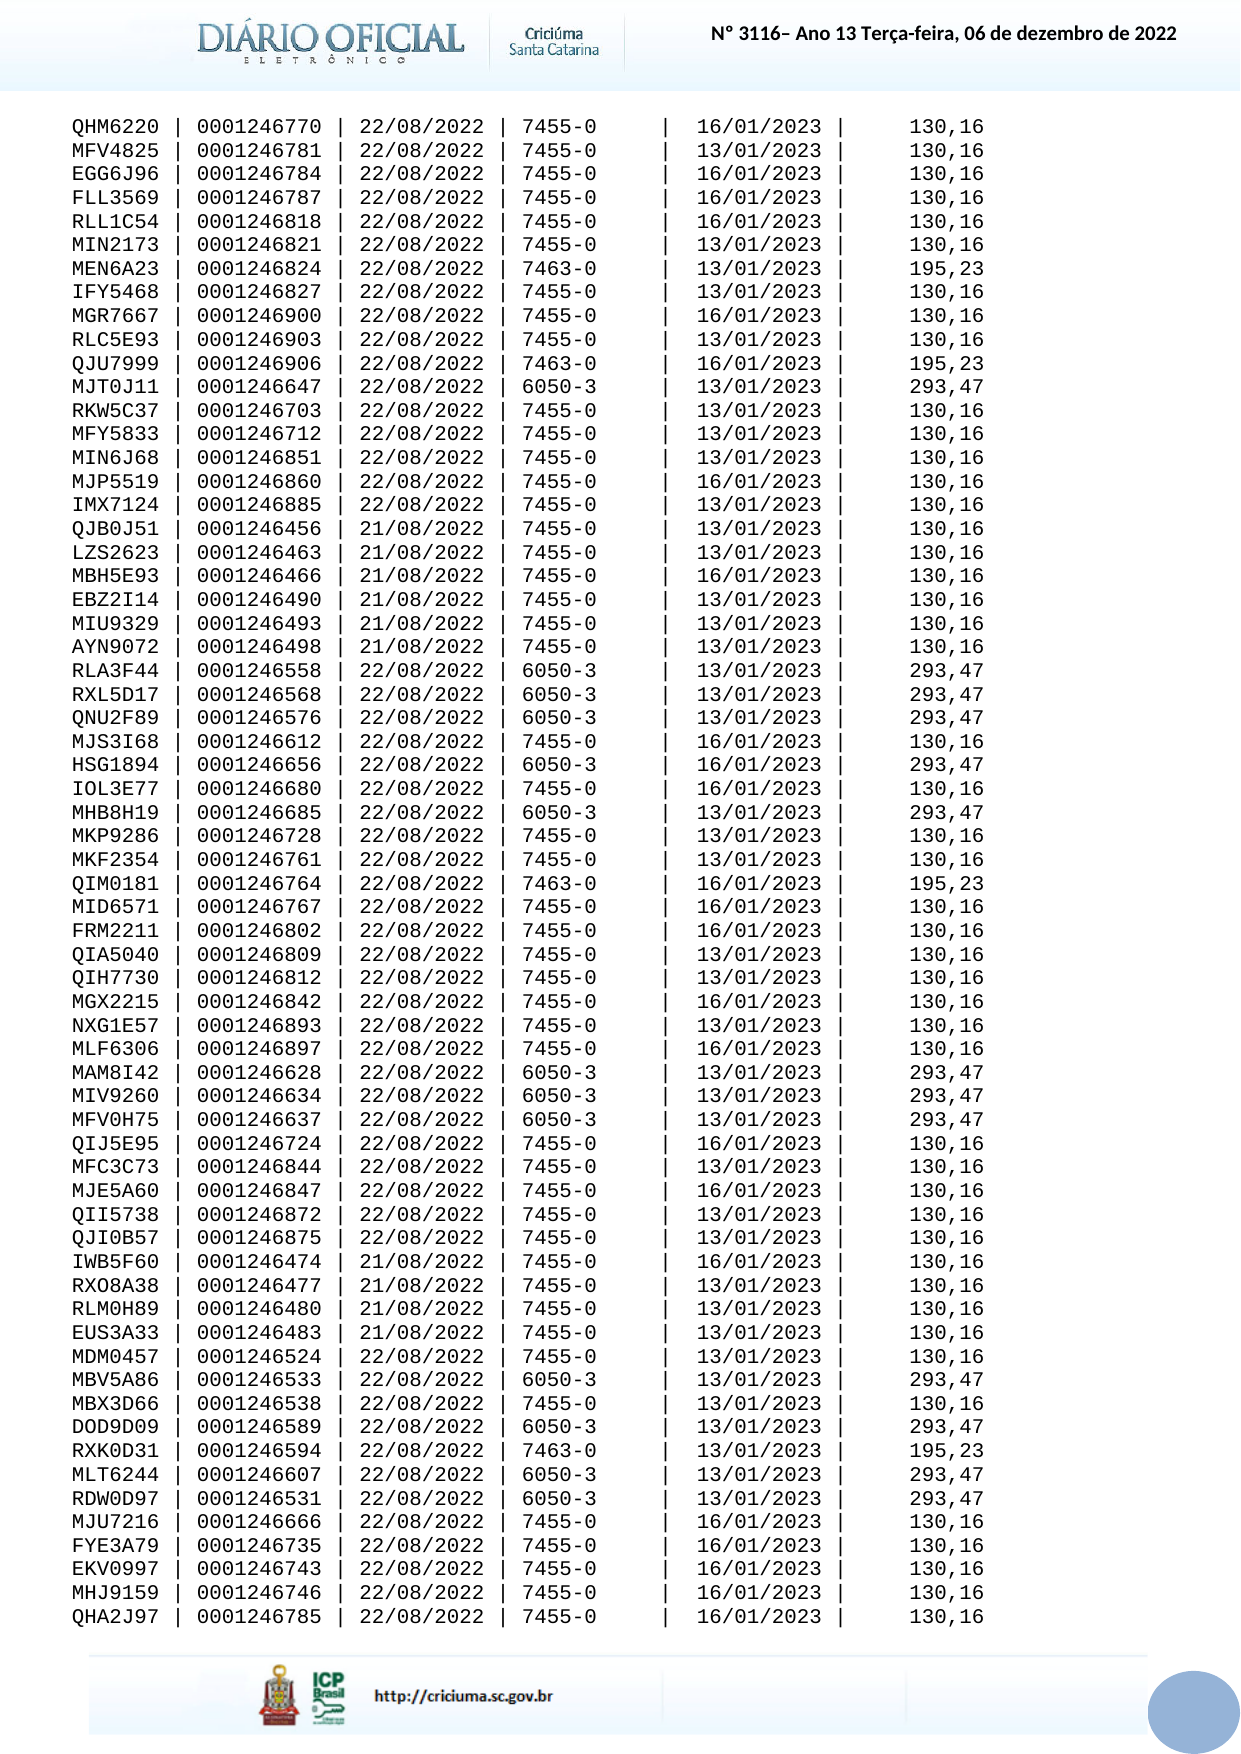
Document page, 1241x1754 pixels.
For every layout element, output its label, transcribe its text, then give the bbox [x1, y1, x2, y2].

text AYN9072 | 0001246498 | 21/08/2022 | 7455-0 | 13/01/2023 | 130,16 [59, 636, 1167, 660]
text QIM0181 | 0001246764 | 22/08/2022 | 7463-0 | 16/01/2023 | 195,23 [59, 873, 1167, 896]
text DOD9D09 | 0001246589 | 22/08/2022 | 6050-3 | 13/01/2023 | 293,47 [59, 1417, 1167, 1440]
text RXO8A38 | 0001246477 | 21/08/2022 | 7455-0 | 13/01/2023 | 130,16 [59, 1275, 1167, 1298]
text FLL3569 | 0001246787 | 22/08/2022 | 7455-0 | 16/01/2023 | 130,16 [59, 187, 1167, 211]
text MHB8H19 | 0001246685 | 22/08/2022 | 6050-3 | 13/01/2023 | 293,47 [59, 802, 1167, 825]
text RXL5D17 | 0001246568 | 22/08/2022 | 6050-3 | 13/01/2023 | 293,47 [59, 683, 1167, 707]
text QHA2J97 | 0001246785 | 22/08/2022 | 7455-0 | 16/01/2023 | 130,16 [59, 1606, 1167, 1629]
text QIJ5E95 | 0001246724 | 22/08/2022 | 7455-0 | 16/01/2023 | 130,16 [59, 1133, 1167, 1156]
text MIN2173 | 0001246821 | 22/08/2022 | 7455-0 | 13/01/2023 | 130,16 [59, 234, 1167, 258]
text NXG1E57 | 0001246893 | 22/08/2022 | 7455-0 | 13/01/2023 | 130,16 [59, 1014, 1167, 1038]
text EBZ2I14 | 0001246490 | 21/08/2022 | 7455-0 | 13/01/2023 | 130,16 [59, 589, 1167, 613]
text MBH5E93 | 0001246466 | 21/08/2022 | 7455-0 | 16/01/2023 | 130,16 [59, 565, 1167, 589]
text MFV4825 | 0001246781 | 22/08/2022 | 7455-0 | 13/01/2023 | 130,16 [59, 140, 1167, 163]
text QIA5040 | 0001246809 | 22/08/2022 | 7455-0 | 13/01/2023 | 130,16 [59, 944, 1167, 967]
text EUS3A33 | 0001246483 | 21/08/2022 | 7455-0 | 13/01/2023 | 130,16 [59, 1322, 1167, 1346]
text IMX7124 | 0001246885 | 22/08/2022 | 7455-0 | 13/01/2023 | 130,16 [59, 494, 1167, 518]
text LZS2623 | 0001246463 | 21/08/2022 | 7455-0 | 13/01/2023 | 130,16 [59, 542, 1167, 565]
text MJU7216 | 0001246666 | 22/08/2022 | 7455-0 | 16/01/2023 | 130,16 [59, 1511, 1167, 1535]
text MGX2215 | 0001246842 | 22/08/2022 | 7455-0 | 16/01/2023 | 130,16 [59, 991, 1167, 1014]
text MIV9260 | 0001246634 | 22/08/2022 | 6050-3 | 13/01/2023 | 293,47 [59, 1086, 1167, 1109]
text MLT6244 | 0001246607 | 22/08/2022 | 6050-3 | 13/01/2023 | 293,47 [59, 1464, 1167, 1487]
text MGR7667 | 0001246900 | 22/08/2022 | 7455-0 | 16/01/2023 | 130,16 [59, 305, 1167, 329]
text IWB5F60 | 0001246474 | 21/08/2022 | 7455-0 | 16/01/2023 | 130,16 [59, 1251, 1167, 1275]
text MID6571 | 0001246767 | 22/08/2022 | 7455-0 | 16/01/2023 | 130,16 [59, 896, 1167, 920]
text QIH7730 | 0001246812 | 22/08/2022 | 7455-0 | 13/01/2023 | 130,16 [59, 967, 1167, 991]
text MFC3C73 | 0001246844 | 22/08/2022 | 7455-0 | 13/01/2023 | 130,16 [59, 1156, 1167, 1180]
text MAM8I42 | 0001246628 | 22/08/2022 | 6050-3 | 13/01/2023 | 293,47 [59, 1062, 1167, 1086]
text MBV5A86 | 0001246533 | 22/08/2022 | 6050-3 | 13/01/2023 | 293,47 [59, 1369, 1167, 1393]
text MEN6A23 | 0001246824 | 22/08/2022 | 7463-0 | 13/01/2023 | 195,23 [59, 258, 1167, 282]
text MJE5A60 | 0001246847 | 22/08/2022 | 7455-0 | 16/01/2023 | 130,16 [59, 1180, 1167, 1204]
text QNU2F89 | 0001246576 | 22/08/2022 | 6050-3 | 13/01/2023 | 293,47 [59, 707, 1167, 731]
text MJT0J11 | 0001246647 | 22/08/2022 | 6050-3 | 13/01/2023 | 293,47 [59, 376, 1167, 400]
text EKV0997 | 0001246743 | 22/08/2022 | 7455-0 | 16/01/2023 | 130,16 [59, 1558, 1167, 1582]
text RKW5C37 | 0001246703 | 22/08/2022 | 7455-0 | 13/01/2023 | 130,16 [59, 400, 1167, 423]
text IFY5468 | 0001246827 | 22/08/2022 | 7455-0 | 13/01/2023 | 130,16 [59, 282, 1167, 305]
text QJU7999 | 0001246906 | 22/08/2022 | 7463-0 | 16/01/2023 | 195,23 [59, 352, 1167, 376]
text MFV0H75 | 0001246637 | 22/08/2022 | 6050-3 | 13/01/2023 | 293,47 [59, 1109, 1167, 1133]
text MKF2354 | 0001246761 | 22/08/2022 | 7455-0 | 13/01/2023 | 130,16 [59, 849, 1167, 873]
text RDW0D97 | 0001246531 | 22/08/2022 | 6050-3 | 13/01/2023 | 293,47 [59, 1487, 1167, 1511]
text RLM0H89 | 0001246480 | 21/08/2022 | 7455-0 | 13/01/2023 | 130,16 [59, 1298, 1167, 1322]
text MBX3D66 | 0001246538 | 22/08/2022 | 7455-0 | 13/01/2023 | 130,16 [59, 1393, 1167, 1417]
text RLA3F44 | 0001246558 | 22/08/2022 | 6050-3 | 13/01/2023 | 293,47 [59, 660, 1167, 683]
text MKP9286 | 0001246728 | 22/08/2022 | 7455-0 | 13/01/2023 | 130,16 [59, 825, 1167, 849]
text QII5738 | 0001246872 | 22/08/2022 | 7455-0 | 13/01/2023 | 130,16 [59, 1204, 1167, 1227]
text FYE3A79 | 0001246735 | 22/08/2022 | 7455-0 | 16/01/2023 | 130,16 [59, 1535, 1167, 1558]
text MFY5833 | 0001246712 | 22/08/2022 | 7455-0 | 13/01/2023 | 130,16 [59, 423, 1167, 447]
text MLF6306 | 0001246897 | 22/08/2022 | 7455-0 | 16/01/2023 | 130,16 [59, 1038, 1167, 1062]
text IOL3E77 | 0001246680 | 22/08/2022 | 7455-0 | 16/01/2023 | 130,16 [59, 778, 1167, 802]
text RLL1C54 | 0001246818 | 22/08/2022 | 7455-0 | 16/01/2023 | 130,16 [59, 211, 1167, 234]
text MDM0457 | 0001246524 | 22/08/2022 | 7455-0 | 13/01/2023 | 130,16 [59, 1346, 1167, 1369]
text MIU9329 | 0001246493 | 21/08/2022 | 7455-0 | 13/01/2023 | 130,16 [59, 613, 1167, 636]
text HSG1894 | 0001246656 | 22/08/2022 | 6050-3 | 16/01/2023 | 293,47 [59, 754, 1167, 778]
text MJP5519 | 0001246860 | 22/08/2022 | 7455-0 | 16/01/2023 | 130,16 [59, 471, 1167, 494]
text FRM2211 | 0001246802 | 22/08/2022 | 7455-0 | 16/01/2023 | 130,16 [59, 920, 1167, 944]
text QJI0B57 | 0001246875 | 22/08/2022 | 7455-0 | 13/01/2023 | 130,16 [59, 1227, 1167, 1251]
text RLC5E93 | 0001246903 | 22/08/2022 | 7455-0 | 13/01/2023 | 130,16 [59, 329, 1167, 352]
text QHM6220 | 0001246770 | 22/08/2022 | 7455-0 | 16/01/2023 | 130,16 [59, 116, 1167, 140]
text QJB0J51 | 0001246456 | 21/08/2022 | 7455-0 | 13/01/2023 | 130,16 [59, 518, 1167, 542]
text MIN6J68 | 0001246851 | 22/08/2022 | 7455-0 | 13/01/2023 | 130,16 [59, 447, 1167, 471]
text RXK0D31 | 0001246594 | 22/08/2022 | 7463-0 | 13/01/2023 | 195,23 [59, 1440, 1167, 1464]
text MHJ9159 | 0001246746 | 22/08/2022 | 7455-0 | 16/01/2023 | 130,16 [59, 1582, 1167, 1606]
text EGG6J96 | 0001246784 | 22/08/2022 | 7455-0 | 16/01/2023 | 130,16 [59, 163, 1167, 187]
text MJS3I68 | 0001246612 | 22/08/2022 | 7455-0 | 16/01/2023 | 130,16 [59, 731, 1167, 754]
